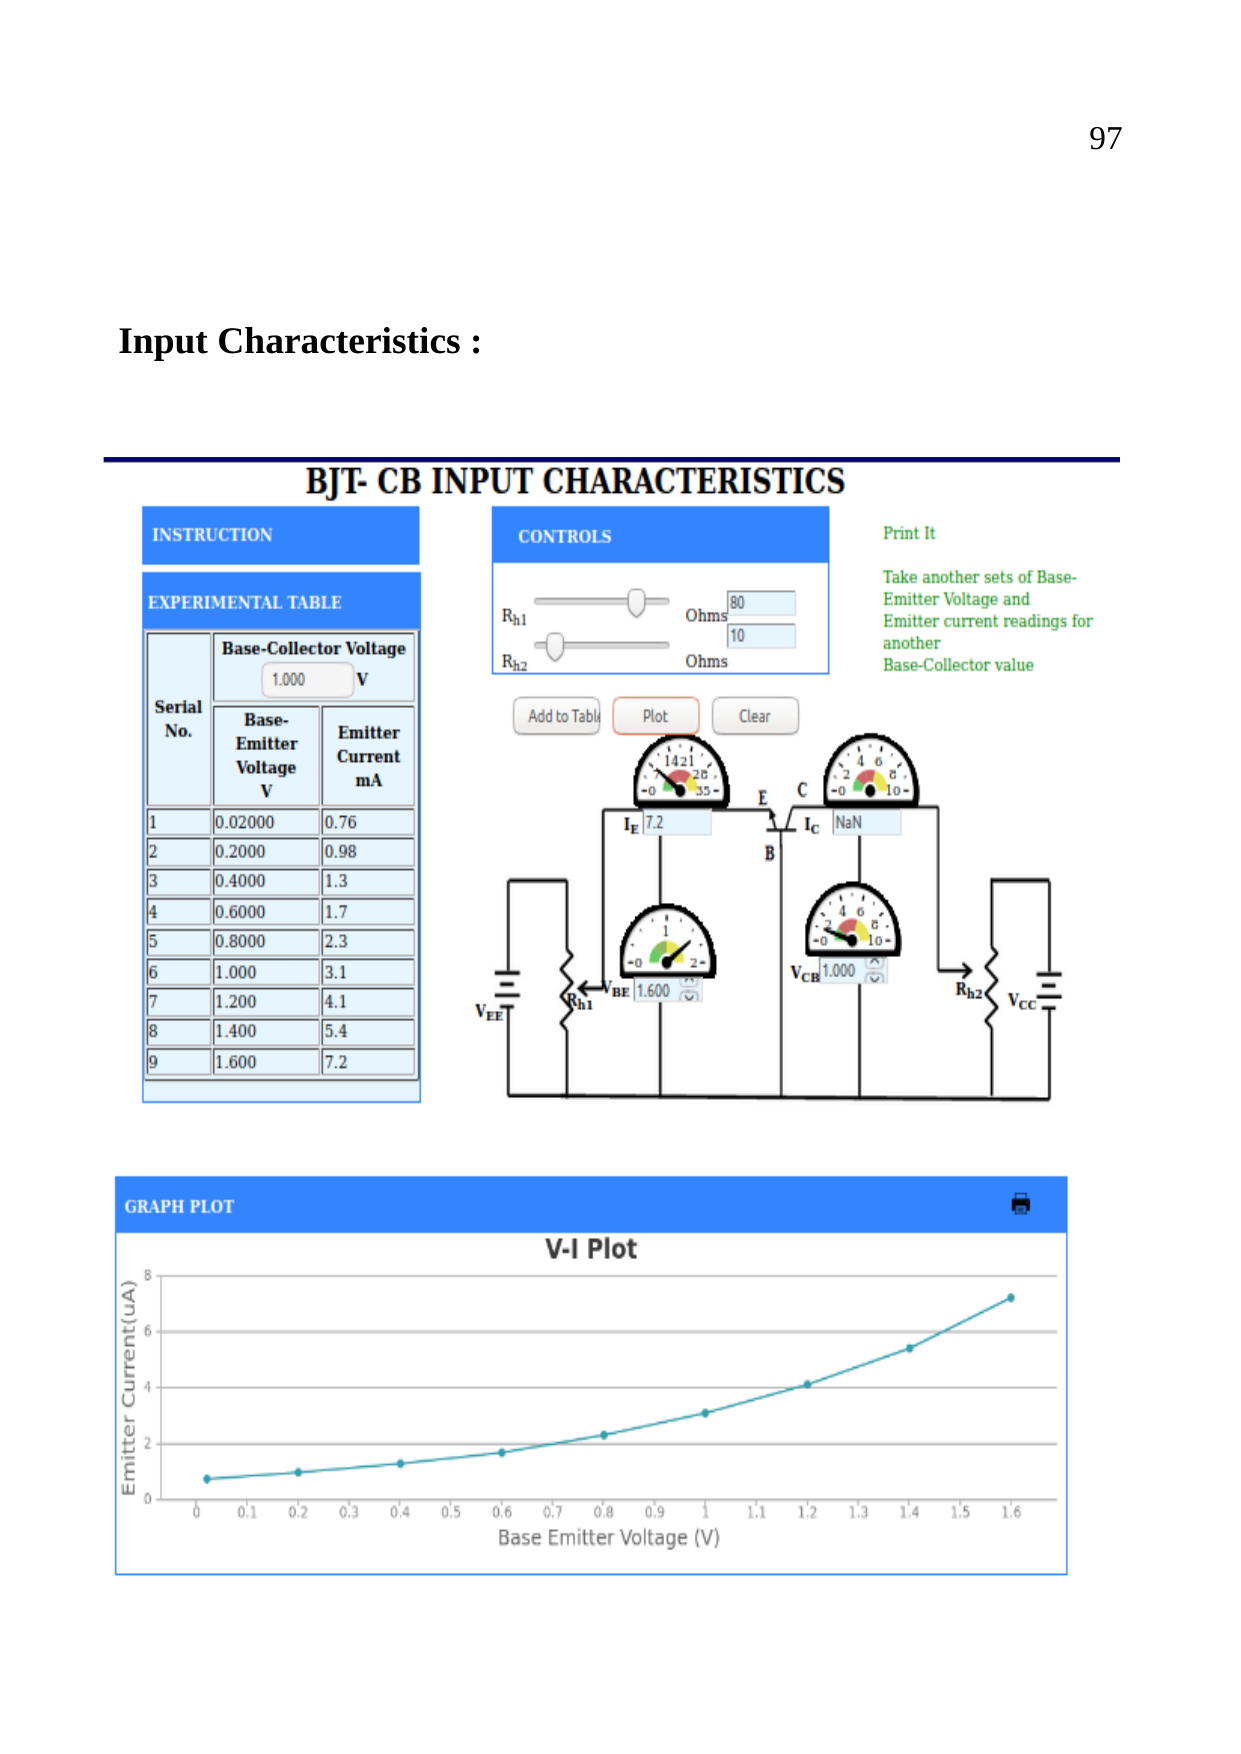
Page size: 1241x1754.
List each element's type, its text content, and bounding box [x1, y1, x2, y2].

picture [103, 457, 1120, 1589]
text Input Characteristics : [118, 318, 1122, 361]
